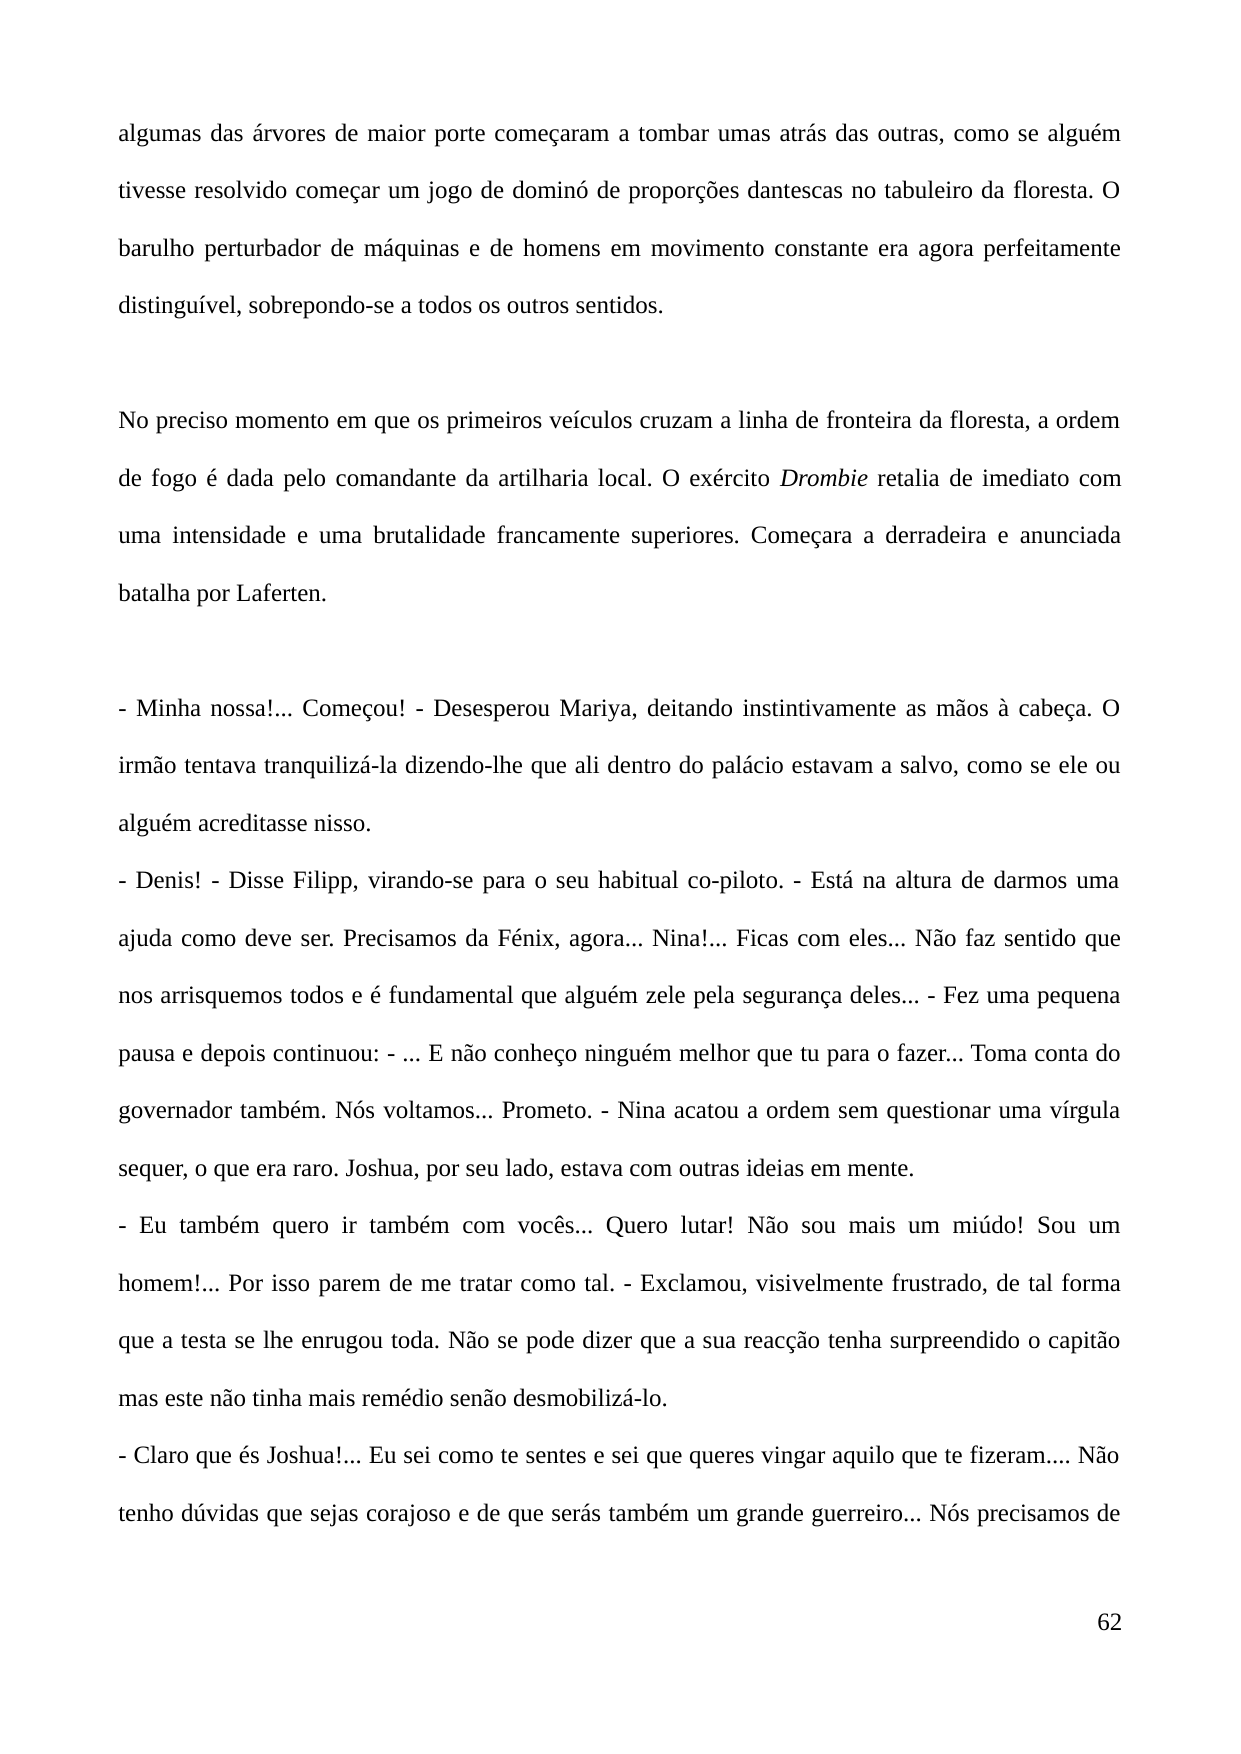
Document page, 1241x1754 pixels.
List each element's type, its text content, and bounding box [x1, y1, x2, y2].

text No preciso momento em que os primeiros veículos cruzam a linha de fronteira da floresta, a ordem de fogo é dada pelo comandante da artilharia local. O exército Drombie retalia de imediato com uma intensidade e uma brutalidade francamente superiores. Começara a derradeira e anunciada batalha por Laferten. [118, 406, 1122, 607]
text algumas das árvores de maior porte começaram a tombar umas atrás das outras, como se alguém tivesse resolvido começar um jogo de dominó de proporções dantescas no tabuleiro da floresta. O barulho perturbador de máquinas e de homens em movimento constante era agora perfeitamente distinguível, sobrepondo-se a todos os outros sentidos. [118, 118, 1122, 319]
text - Claro que és Joshua!... Eu sei como te sentes e sei que queres vingar aquilo que te fizeram.... Não tenho dúvidas que sejas corajoso e de que serás também um grande guerreiro... Nós precisamos de [118, 1441, 1122, 1527]
text - Minha nossa!... Começou! - Desesperou Mariya, deitando instintivamente as mãos à cabeça. O irmão tentava tranquilizá-la dizendo-lhe que ali dentro do palácio estavam a salvo, como se ele ou alguém acreditasse nisso. [118, 693, 1122, 837]
text - Eu também quero ir também com vocês... Quero lutar! Não sou mais um miúdo! Sou um homem!... Por isso parem de me tratar como tal. - Exclamou, visivelmente frustrado, de tal forma que a testa se lhe enrugou toda. Não se pode dizer que a sua reacção tenha surpreendido o capitão mas este não tinha mais remédio senão desmobilizá-lo. [118, 1211, 1122, 1412]
text - Denis! - Disse Filipp, virando-se para o seu habitual co-piloto. - Está na altura de darmos uma ajuda como deve ser. Precisamos da Fénix, agora... Nina!... Ficas com eles... Não faz sentido que nos arrisquemos todos e é fundamental que alguém zele pela segurança deles... - Fez uma pequena pausa e depois continuou: - ... E não conheço ninguém melhor que tu para o fazer... Toma conta do governador também. Nós voltamos... Prometo. - Nina acatou a ordem sem questionar uma vírgula sequer, o que era raro. Joshua, por seu lado, estava com outras ideias em mente. [118, 866, 1122, 1182]
